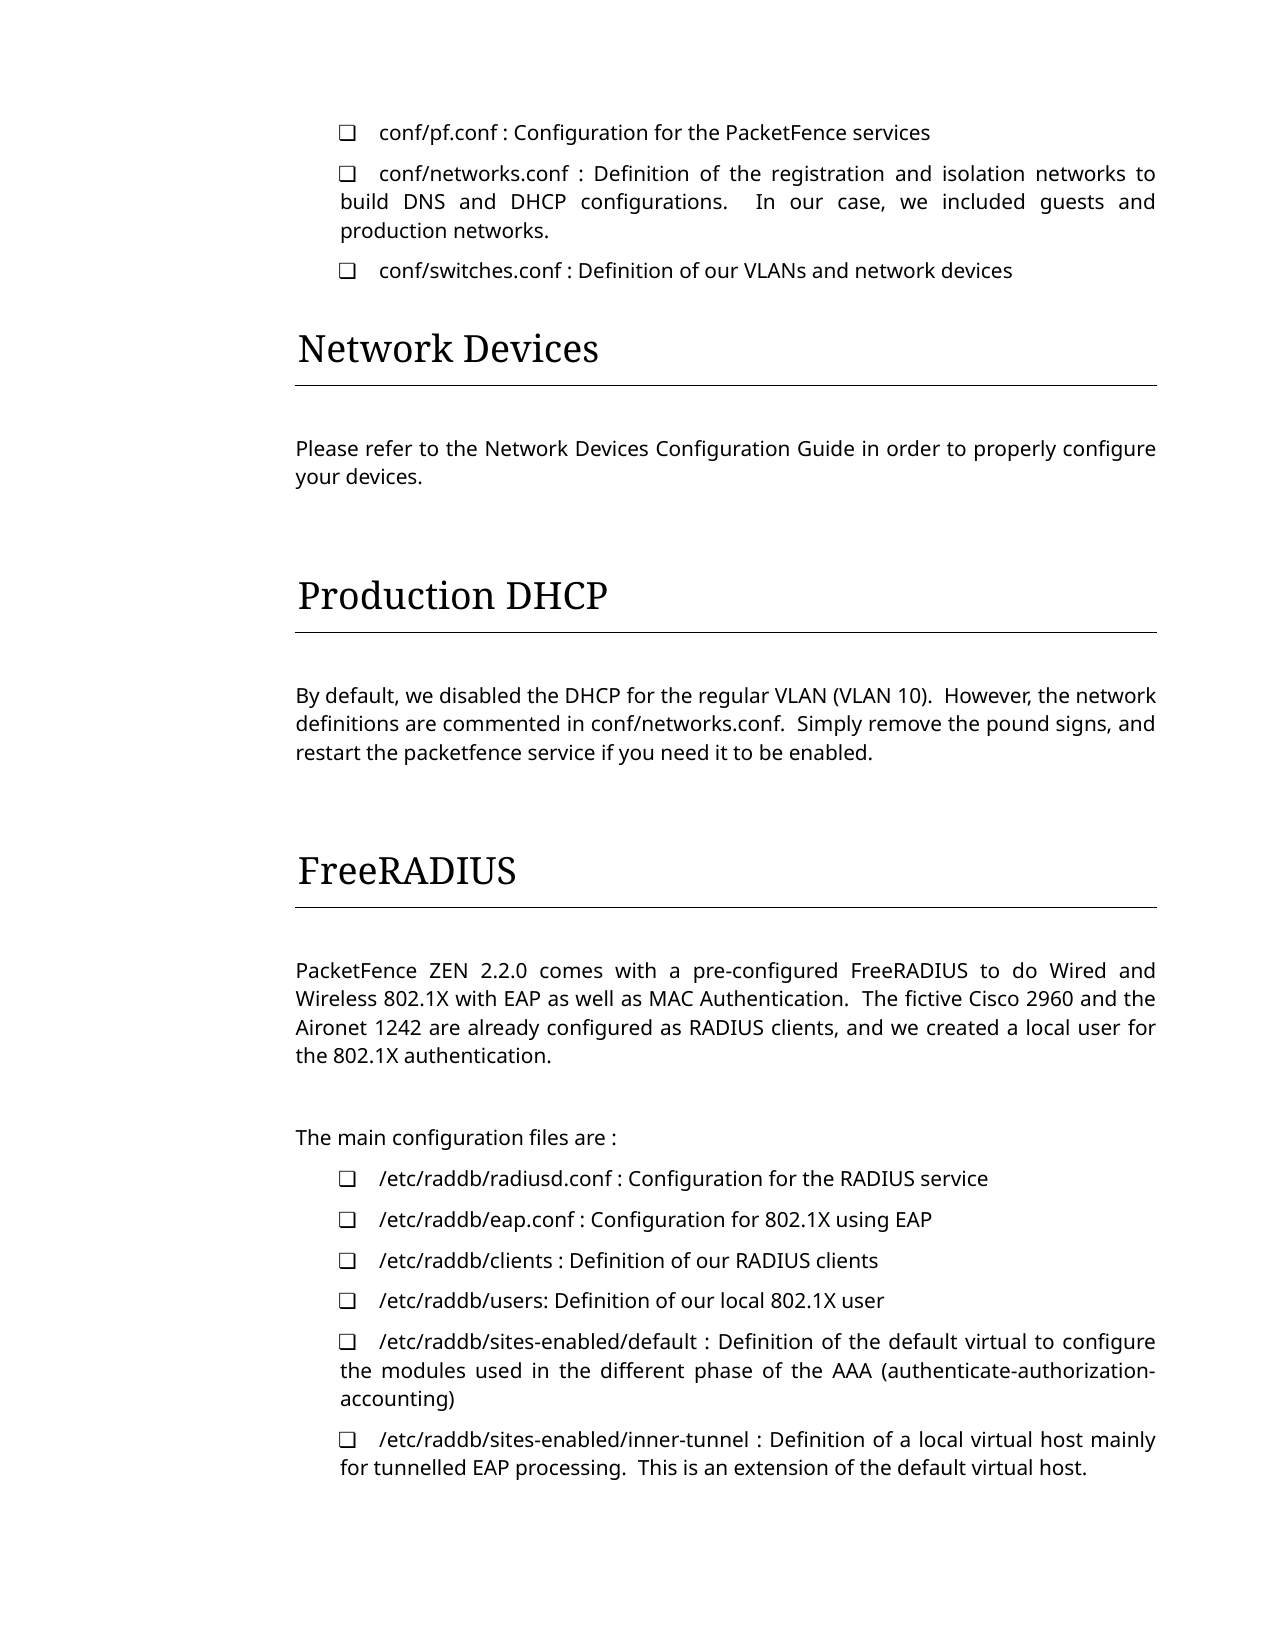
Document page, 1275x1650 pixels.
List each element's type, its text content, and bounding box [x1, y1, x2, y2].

list ❏ conf/pf.conf : Configuration for the PacketFence services [338, 118, 1157, 147]
text PacketFence ZEN 2.2.0 comes with a pre-configured FreeRADIUS to do Wired and Wireless 802.1X with EAP as well as MAC Authentication. The fictive Cisco 2960 and the Aironet 1242 are already configured as RADIUS clients, and we created a local user for the 802.1X authentication. [295, 956, 1157, 1070]
text Please refer to the Network Devices Configuration Guide in order to properly configure your devices. [295, 434, 1157, 491]
list ❏ /etc/raddb/eap.conf : Configuration for 802.1X using EAP [338, 1205, 1157, 1233]
list ❏ conf/networks.conf : Definition of the registration and isolation networks to build DNS and DHCP configurations. In our case, we included guests and production networks. [338, 159, 1157, 244]
subtitle Production DHCP [295, 569, 1157, 632]
text By default, we disabled the DHCP for the regular VLAN (VLAN 10). However, the network definitions are commented in conf/networks.conf. Simply remove the pound signs, and restart the packetfence service if you need it to be enabled. [295, 681, 1157, 766]
subtitle FreeRADIUS [295, 844, 1157, 907]
list ❏ /etc/raddb/sites-enabled/inner-tunnel : Definition of a local virtual host mainly for tunnelled EAP processing. This is an extension of the default virtual host. [338, 1425, 1157, 1482]
list ❏ /etc/raddb/radiusd.conf : Configuration for the RADIUS service [338, 1164, 1157, 1192]
list ❏ /etc/raddb/clients : Definition of our RADIUS clients [338, 1246, 1157, 1274]
list ❏ conf/switches.conf : Definition of our VLANs and network devices [338, 257, 1157, 285]
text The main configuration files are : [295, 1123, 1157, 1152]
list ❏ /etc/raddb/sites-enabled/default : Definition of the default virtual to configure the modules used in the different phase of the AAA (authenticate-authorization-accounting) [338, 1327, 1157, 1413]
list ❏ /etc/raddb/users: Definition of our local 802.1X user [338, 1287, 1157, 1315]
subtitle Network Devices [295, 322, 1157, 385]
